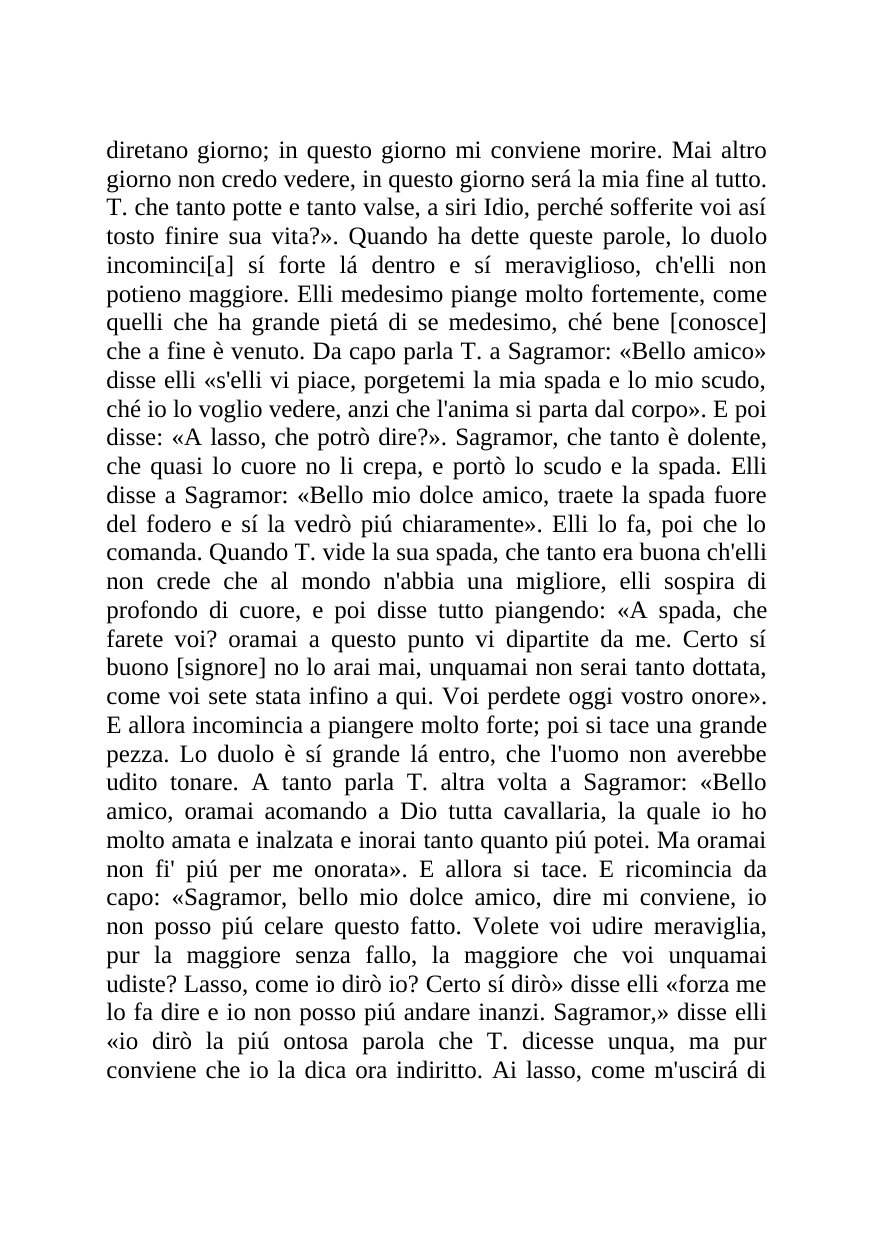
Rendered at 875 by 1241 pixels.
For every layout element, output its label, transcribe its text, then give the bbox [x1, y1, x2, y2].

text diretano giorno; in questo giorno mi conviene morire. Mai altro giorno non credo vedere, in questo giorno será la mia fine al tutto. T. che tanto potte e tanto valse, a siri Idio, perché sofferite voi así tosto finire sua vita?». Quando ha dette queste parole, lo duolo incominci[a] sí forte lá dentro e sí meraviglioso, ch'elli non potieno maggiore. Elli medesimo piange molto fortemente, come quelli che ha grande pietá di se medesimo, ché bene [conosce] che a fine è venuto. Da capo parla T. a Sagramor: «Bello amico» disse elli «s'elli vi piace, porgetemi la mia spada e lo mio scudo, ché io lo voglio vedere, anzi che l'anima si parta dal corpo». E poi disse: «A lasso, che potrò dire?». Sagramor, che tanto è dolente, che quasi lo cuore no li crepa, e portò lo scudo e la spada. Elli disse a Sagramor: «Bello mio dolce amico, traete la spada fuore del fodero e sí la vedrò piú chiaramente». Elli lo fa, poi che lo comanda. Quando T. vide la sua spada, che tanto era buona ch'elli non crede che al mondo n'abbia una migliore, elli sospira di profondo di cuore, e poi disse tutto piangendo: «A spada, che farete voi? oramai a questo punto vi dipartite da me. Certo sí buono [signore] no lo arai mai, unquamai non serai tanto dottata, come voi sete stata infino a qui. Voi perdete oggi vostro onore». E allora incomincia a piangere molto forte; poi si tace una grande pezza. Lo duolo è sí grande lá entro, che l'uomo non averebbe udito tonare. A tanto parla T. altra volta a Sagramor: «Bello amico, oramai acomando a Dio tutta cavallaria, la quale io ho molto amata e inalzata e inorai tanto quanto piú potei. Ma oramai non fi' piú per me onorata». E allora si tace. E ricomincia da capo: «Sagramor, bello mio dolce amico, dire mi conviene, io non posso piú celare questo fatto. Volete voi udire meraviglia, pur la maggiore senza fallo, la maggiore che voi unquamai udiste? Lasso, come io dirò io? Certo sí dirò» disse elli «forza me lo fa dire e io non posso piú andare inanzi. Sagramor,» disse elli «io dirò la piú ontosa parola che T. dicesse unqua, ma pur conviene che io la dica ora indiritto. Ai lasso, come m'uscirá di [106, 135, 768, 1084]
